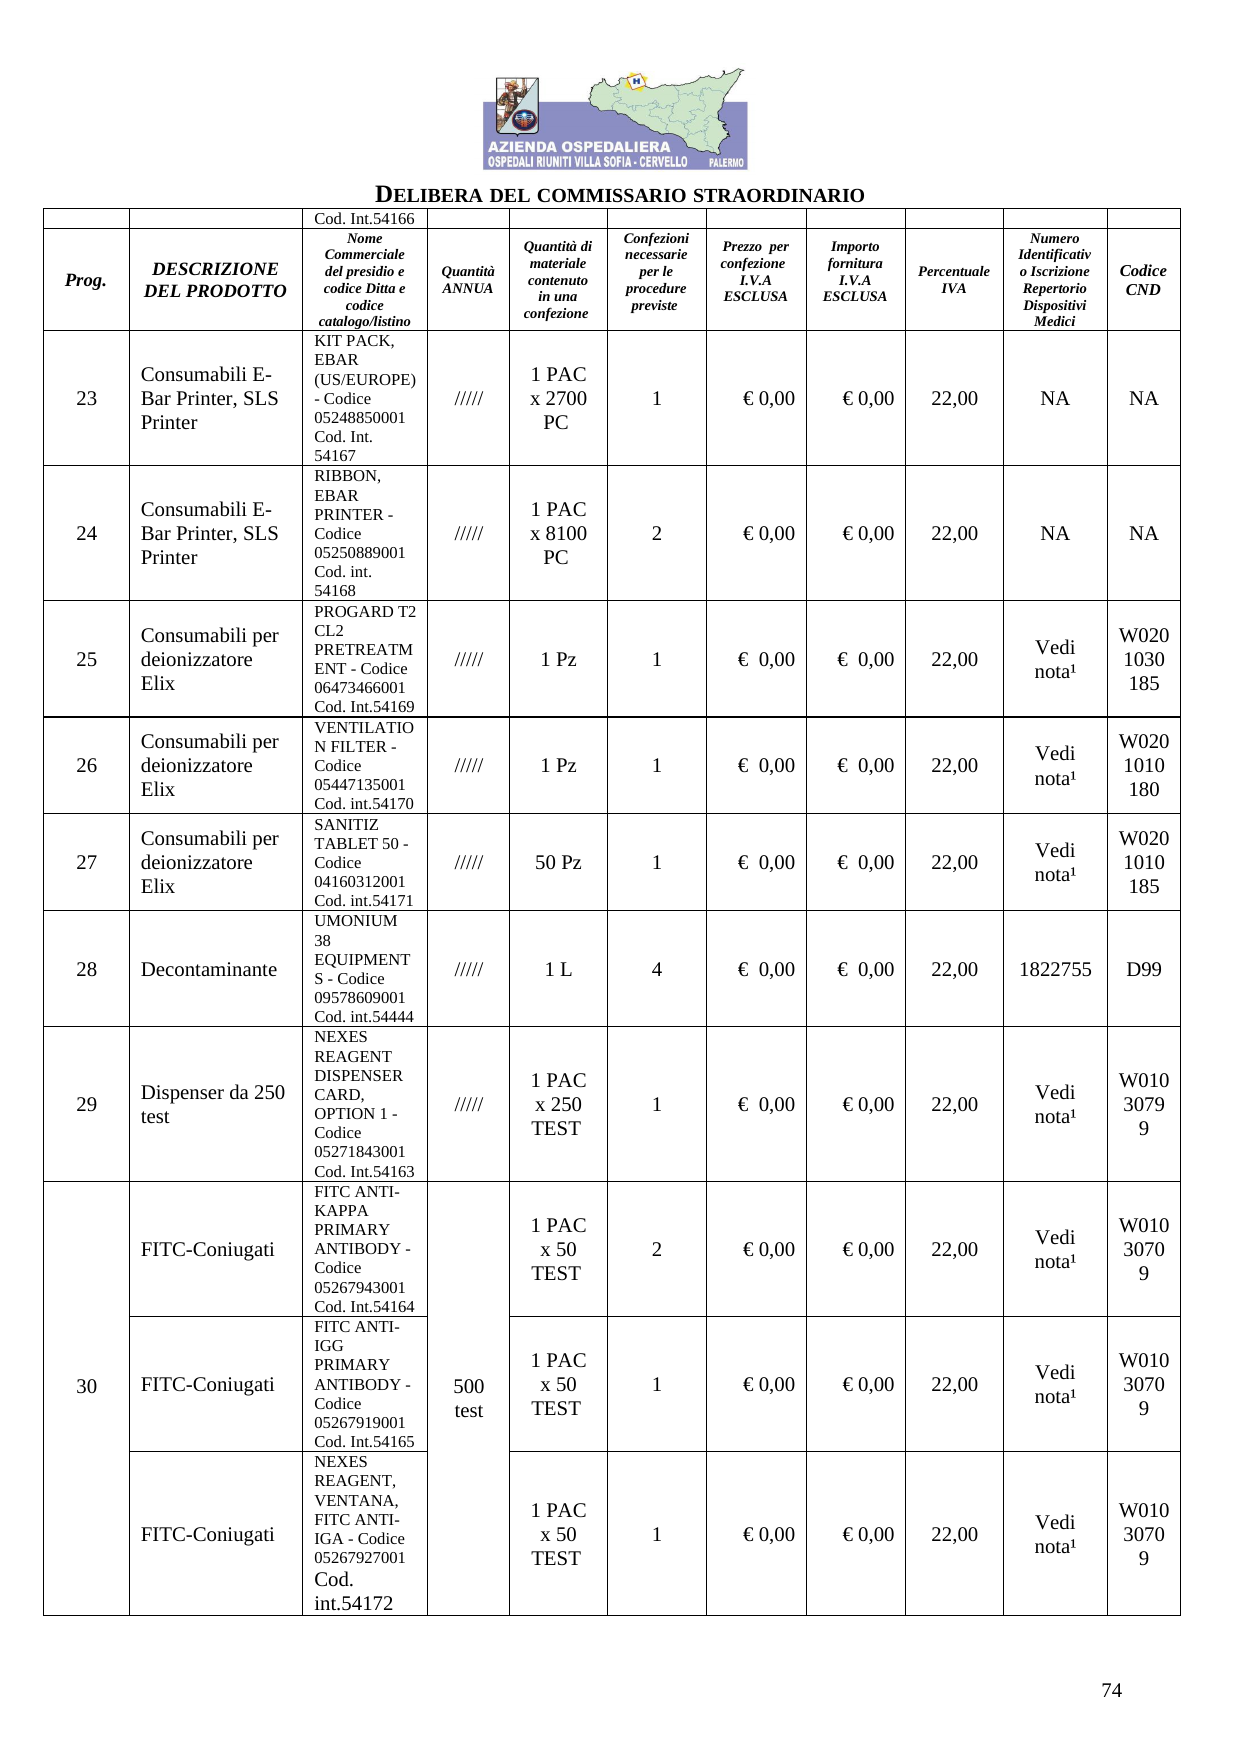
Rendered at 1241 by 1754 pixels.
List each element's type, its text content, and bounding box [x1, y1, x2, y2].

table_cell 22,00 [906, 1452, 1003, 1615]
table_cell 28 [44, 911, 129, 1026]
table_cell ///// [428, 331, 509, 465]
table_cell € 0,00 [707, 814, 806, 910]
table_cell [510, 209, 607, 228]
table_cell 22,00 [906, 1027, 1003, 1181]
table_cell UMONIUM 38 EQUIPMENTS - Codice 09578609001 Cod. int.54444 [303, 911, 427, 1026]
table_cell VENTILATION FILTER - Codice 05447135001 Cod. int.54170 [303, 718, 427, 813]
table_cell € 0,00 [807, 331, 905, 465]
table_cell 2 [608, 466, 706, 600]
table_cell 26 [44, 718, 129, 813]
table_cell 1 PAC x 2700 PC [510, 331, 607, 465]
table_cell Vedi nota¹ [1004, 1027, 1107, 1181]
table_cell Cod. Int.54166 [303, 209, 427, 228]
table_cell [1108, 209, 1180, 228]
table_cell Prezzo per confezione I.V.A ESCLUSA [707, 229, 806, 330]
table_cell 1 [608, 718, 706, 813]
table_cell Consumabili per deionizzatore Elix [130, 601, 302, 716]
table_cell 22,00 [906, 814, 1003, 910]
table_cell € 0,00 [707, 718, 806, 813]
table_cell 25 [44, 601, 129, 716]
table_cell Codice CND [1108, 229, 1180, 330]
table_cell € 0,00 [707, 1317, 806, 1451]
table_cell 4 [608, 911, 706, 1026]
table_cell € 0,00 [807, 1317, 905, 1451]
table_cell FITC-Coniugati [130, 1182, 302, 1316]
table_cell [707, 209, 806, 228]
table_cell 23 [44, 331, 129, 465]
table_cell Consumabili per deionizzatore Elix [130, 718, 302, 813]
table_cell [906, 209, 1003, 228]
table_cell € 0,00 [707, 911, 806, 1026]
table_cell € 0,00 [707, 1182, 806, 1316]
table_cell € 0,00 [707, 331, 806, 465]
table_cell 500 test [428, 1182, 509, 1615]
table_cell € 0,00 [807, 718, 905, 813]
table_cell 22,00 [906, 718, 1003, 813]
table_cell Importo fornitura I.V.A ESCLUSA [807, 229, 905, 330]
table_cell FITC ANTI-KAPPA PRIMARY ANTIBODY - Codice 05267943001 Cod. Int.54164 [303, 1182, 427, 1316]
table_cell 1 Pz [510, 718, 607, 813]
table_cell NA [1004, 331, 1107, 465]
table_cell [807, 209, 905, 228]
table_cell Consumabili E-Bar Printer, SLS Printer [130, 331, 302, 465]
table_cell Nome Commerciale del presidio e codice Ditta e codice catalogo/listino [303, 229, 427, 330]
table_cell [1004, 209, 1107, 228]
table_cell 22,00 [906, 1182, 1003, 1316]
table_cell Quantità di materiale contenuto in una confezione [510, 229, 607, 330]
table_cell 22,00 [906, 911, 1003, 1026]
table_cell Numero Identificativo Iscrizione Repertorio Dispositivi Medici [1004, 229, 1107, 330]
table_cell 1 PAC x 250 TEST [510, 1027, 607, 1181]
table_cell € 0,00 [807, 1182, 905, 1316]
table_cell 1 [608, 1452, 706, 1615]
table_cell 27 [44, 814, 129, 910]
table_cell 1822755 [1004, 911, 1107, 1026]
table_cell 1 [608, 1027, 706, 1181]
table_cell € 0,00 [707, 601, 806, 716]
table_cell 2 [608, 1182, 706, 1316]
table_cell Vedi nota¹ [1004, 814, 1107, 910]
table_cell FITC-Coniugati [130, 1317, 302, 1451]
table_cell RIBBON, EBAR PRINTER - Codice 05250889001 Cod. int. 54168 [303, 466, 427, 600]
table_cell ///// [428, 911, 509, 1026]
table_cell 1 Pz [510, 601, 607, 716]
table_cell ///// [428, 601, 509, 716]
table_cell Vedi nota¹ [1004, 1317, 1107, 1451]
table_cell W0201010185 [1108, 814, 1180, 910]
table_cell NA [1004, 466, 1107, 600]
table_cell DESCRIZIONE DEL PRODOTTO [130, 229, 302, 330]
table_cell € 0,00 [807, 1027, 905, 1181]
table_cell Prog. [44, 229, 129, 330]
table_cell NEXES REAGENT DISPENSER CARD, OPTION 1 - Codice 05271843001 Cod. Int.54163 [303, 1027, 427, 1181]
table_cell D99 [1108, 911, 1180, 1026]
table_cell 1 L [510, 911, 607, 1026]
table_cell 1 PAC x 8100 PC [510, 466, 607, 600]
table_cell € 0,00 [807, 466, 905, 600]
table_cell 1 [608, 814, 706, 910]
table_cell 22,00 [906, 1317, 1003, 1451]
table_cell FITC ANTI-IGG PRIMARY ANTIBODY - Codice 05267919001 Cod. Int.54165 [303, 1317, 427, 1451]
table_cell NEXES REAGENT, VENTANA, FITC ANTI-IGA - Codice 05267927001 Cod. int.54172 [303, 1452, 427, 1615]
table_cell [608, 209, 706, 228]
table_cell 24 [44, 466, 129, 600]
table_cell ///// [428, 1027, 509, 1181]
table_cell W01030709 [1108, 1182, 1180, 1316]
table_cell 22,00 [906, 601, 1003, 716]
table_cell € 0,00 [707, 466, 806, 600]
table_cell W01030709 [1108, 1317, 1180, 1451]
table_cell Percentuale IVA [906, 229, 1003, 330]
table_cell W0201030185 [1108, 601, 1180, 716]
table_cell FITC-Coniugati [130, 1452, 302, 1615]
table_cell € 0,00 [807, 814, 905, 910]
table_cell Decontaminante [130, 911, 302, 1026]
table_cell W01030709 [1108, 1452, 1180, 1615]
table_cell 22,00 [906, 466, 1003, 600]
table_cell 22,00 [906, 331, 1003, 465]
table_cell [130, 209, 302, 228]
table_cell € 0,00 [707, 1027, 806, 1181]
table_cell 1 PAC x 50 TEST [510, 1317, 607, 1451]
table_cell ///// [428, 466, 509, 600]
table_cell Quantità ANNUA [428, 229, 509, 330]
table_cell Vedi nota¹ [1004, 601, 1107, 716]
table_cell € 0,00 [707, 1452, 806, 1615]
table_cell 1 [608, 331, 706, 465]
table_cell KIT PACK, EBAR (US/EUROPE) - Codice 05248850001 Cod. Int. 54167 [303, 331, 427, 465]
table_cell Dispenser da 250 test [130, 1027, 302, 1181]
table_cell NA [1108, 466, 1180, 600]
table_cell 1 [608, 601, 706, 716]
table_cell PROGARD T2 CL2 PRETREATMENT - Codice 06473466001 Cod. Int.54169 [303, 601, 427, 716]
table_cell Vedi nota¹ [1004, 1182, 1107, 1316]
table_cell € 0,00 [807, 1452, 905, 1615]
table_cell SANITIZ TABLET 50 - Codice 04160312001 Cod. int.54171 [303, 814, 427, 910]
table_cell Consumabili per deionizzatore Elix [130, 814, 302, 910]
table_cell 1 PAC x 50 TEST [510, 1452, 607, 1615]
table_cell Consumabili E-Bar Printer, SLS Printer [130, 466, 302, 600]
table_cell Vedi nota¹ [1004, 1452, 1107, 1615]
table_cell Confezioni necessarie per le procedure previste [608, 229, 706, 330]
table_cell ///// [428, 814, 509, 910]
table_cell ///// [428, 718, 509, 813]
table_cell Vedi nota¹ [1004, 718, 1107, 813]
table_cell NA [1108, 331, 1180, 465]
table_cell W0201010180 [1108, 718, 1180, 813]
table_cell 30 [44, 1182, 129, 1615]
table_cell [428, 209, 509, 228]
table_cell [44, 209, 129, 228]
table_cell 1 PAC x 50 TEST [510, 1182, 607, 1316]
table_cell W01030799 [1108, 1027, 1180, 1181]
table_cell 50 Pz [510, 814, 607, 910]
table_cell € 0,00 [807, 911, 905, 1026]
table_cell € 0,00 [807, 601, 905, 716]
table_cell 29 [44, 1027, 129, 1181]
table_cell 1 [608, 1317, 706, 1451]
